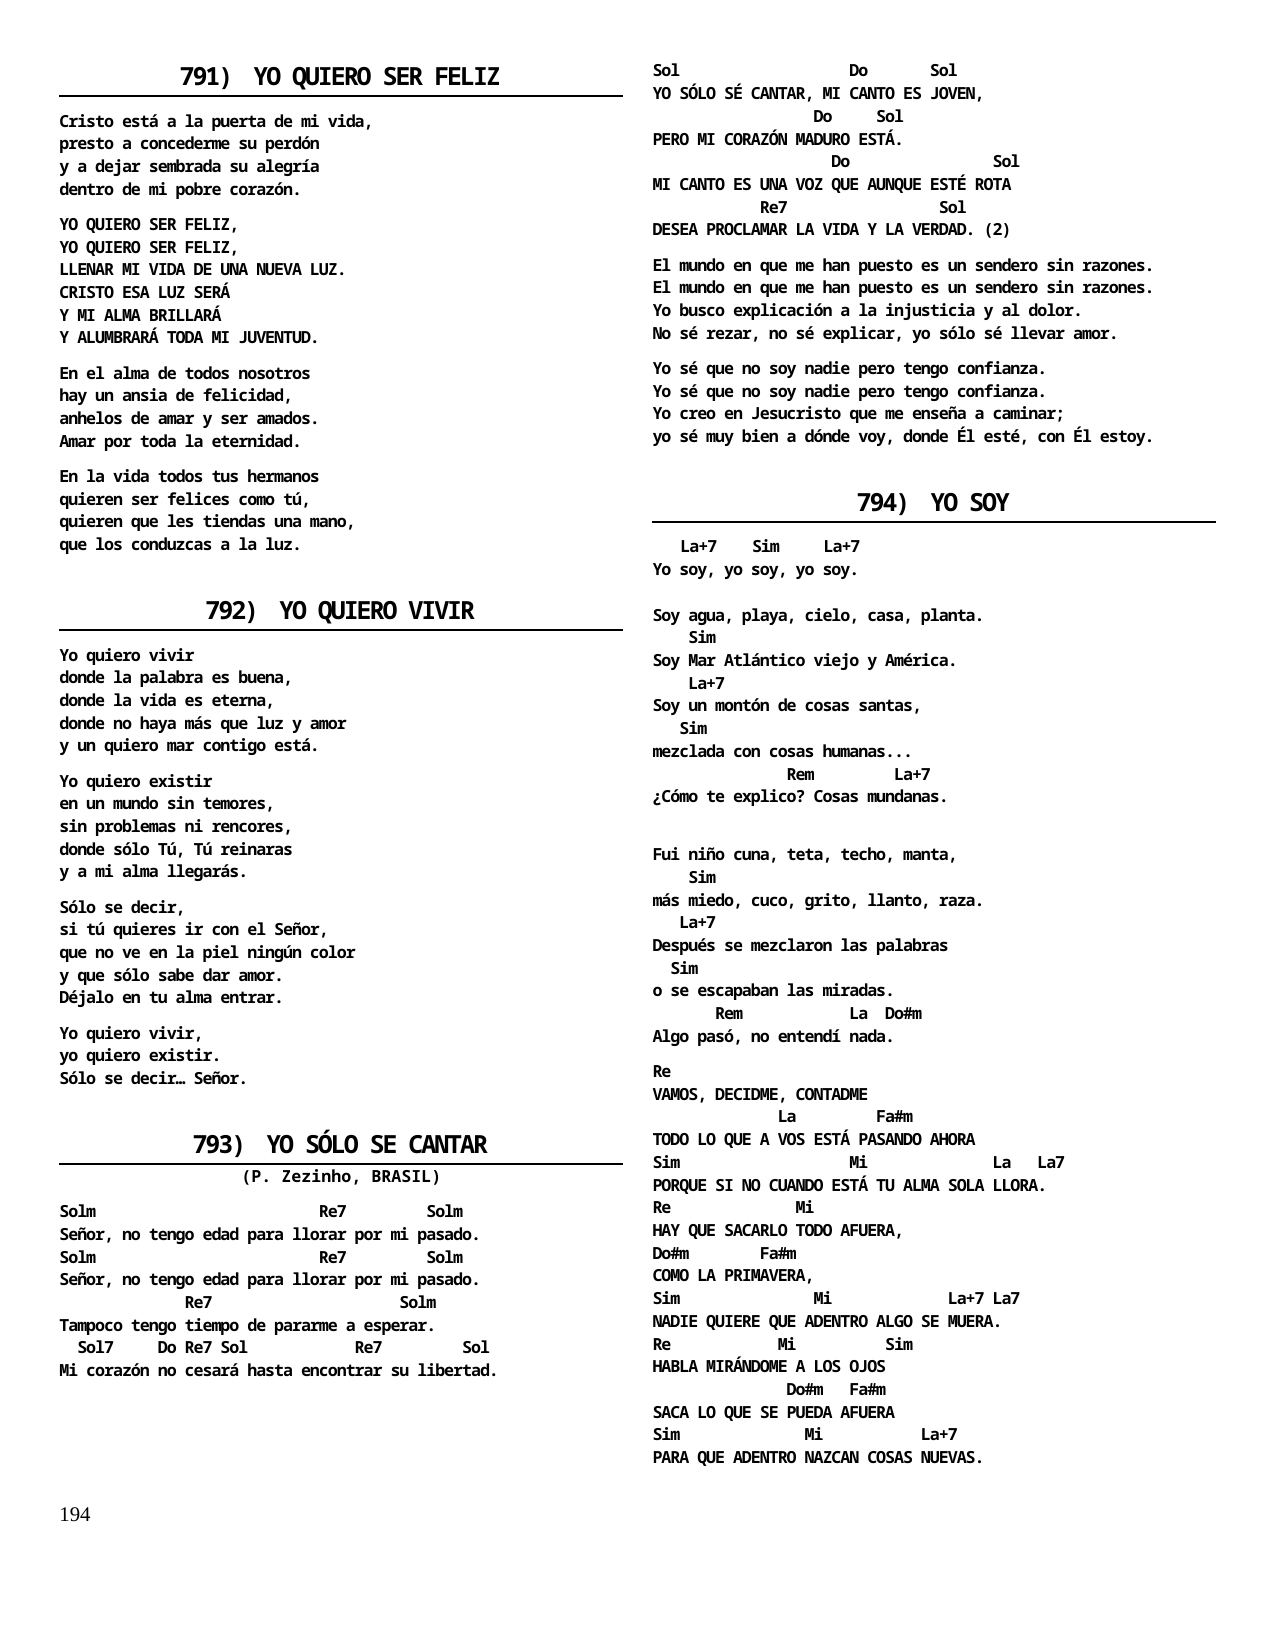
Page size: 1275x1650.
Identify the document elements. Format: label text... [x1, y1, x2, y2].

text Yo sé que no soy nadie pero tengo confianza. Yo sé que no soy nadie pero tengo confianza. Yo creo en Jesucristo que me enseña a caminar; yo sé muy bien a dónde voy, donde Él esté, con Él estoy. [652, 357, 1216, 447]
text Cristo está a la puerta de mi vida, presto a concederme su perdón y a dejar sembrada su alegría dentro de mi pobre corazón. [59, 109, 623, 200]
text Yo quiero existir en un mundo sin temores, sin problemas ni rencores, donde sólo Tú, Tú reinaras y a mi alma llegarás. [59, 769, 623, 883]
text Solm Re7 Solm Señor, no tengo edad para llorar por mi pasado. Solm Re7 Solm Señor, no tengo edad para llorar por mi pasado. Re7 Solm Tampoco tengo tiempo de pararme a esperar. Sol7 Do Re7 Sol Re7 Sol Mi corazón no cesará hasta encontrar su libertad. [59, 1200, 623, 1382]
text Yo quiero vivir, yo quiero existir. Sólo se decir… Señor. [59, 1021, 623, 1089]
subtitle Yo Soy [652, 485, 1216, 521]
text En la vida todos tus hermanos quieren ser felices como tú, quieren que les tiendas una mano, que los conduzcas a la luz. [59, 465, 623, 556]
subtitle Yo Quiero Vivir [59, 593, 623, 629]
text YO QUIERO SER FELIZ, YO QUIERO SER FELIZ, LLENAR MI VIDA DE UNA NUEVA LUZ. CRISTO ESA LUZ SERÁ Y MI ALMA BRILLARÁ Y ALUMBRARÁ TODA MI JUVENTUD. [59, 213, 623, 349]
text Re VAMOS, DECIDME, CONTADME La Fa#m TODO LO QUE A VOS ESTÁ PASANDO AHORA Sim Mi La La7 PORQUE SI NO CUANDO ESTÁ TU ALMA SOLA LLORA. Re Mi HAY QUE SACARLO TODO AFUERA, Do#m Fa#m COMO LA PRIMAVERA, Sim Mi La+7 La7 NADIE QUIERE QUE ADENTRO ALGO SE MUERA. Re Mi Sim HABLA MIRÁNDOME A LOS OJOS Do#m Fa#m SACA LO QUE SE PUEDA AFUERA Sim Mi La+7 PARA QUE ADENTRO NAZCAN COSAS NUEVAS. [652, 1060, 1216, 1468]
text Fui niño cuna, teta, techo, manta, Sim más miedo, cuco, grito, llanto, raza. La+7 Después se mezclaron las palabras Sim o se escapaban las miradas. Rem La Do#m Algo pasó, no entendí nada. [652, 820, 1216, 1047]
text (P. Zezinho, BRASIL) [59, 1165, 623, 1187]
text En el alma de todos nosotros hay un ansia de felicidad, anhelos de amar y ser amados. Amar por toda la eternidad. [59, 361, 623, 452]
text La+7 Sim La+7 Yo soy, yo soy, yo soy. Soy agua, playa, cielo, casa, planta. Sim Soy Mar Atlántico viejo y América. La+7 Soy un montón de cosas santas, Sim mezclada con cosas humanas... Rem La+7 ¿Cómo te explico? Cosas mundanas. [652, 535, 1216, 808]
text Sólo se decir, si tú quieres ir con el Señor, que no ve en la piel ningún color y que sólo sabe dar amor. Déjalo en tu alma entrar. [59, 895, 623, 1009]
subtitle Yo Quiero Ser Feliz [59, 59, 623, 95]
text El mundo en que me han puesto es un sendero sin razones. El mundo en que me han puesto es un sendero sin razones. Yo busco explicación a la injusticia y al dolor. No sé rezar, no sé explicar, yo sólo sé llevar amor. [652, 253, 1216, 344]
text Sol Do Sol YO SÓLO SÉ CANTAR, MI CANTO ES JOVEN, Do Sol PERO MI CORAZÓN MADURO ESTÁ. Do Sol MI CANTO ES UNA VOZ QUE AUNQUE ESTÉ ROTA Re7 Sol DESEA PROCLAMAR LA VIDA Y LA VERDAD. (2) [652, 59, 1216, 241]
text Yo quiero vivir donde la palabra es buena, donde la vida es eterna, donde no haya más que luz y amor y un quiero mar contigo está. [59, 643, 623, 757]
subtitle Yo Sólo Se Cantar [59, 1127, 623, 1163]
